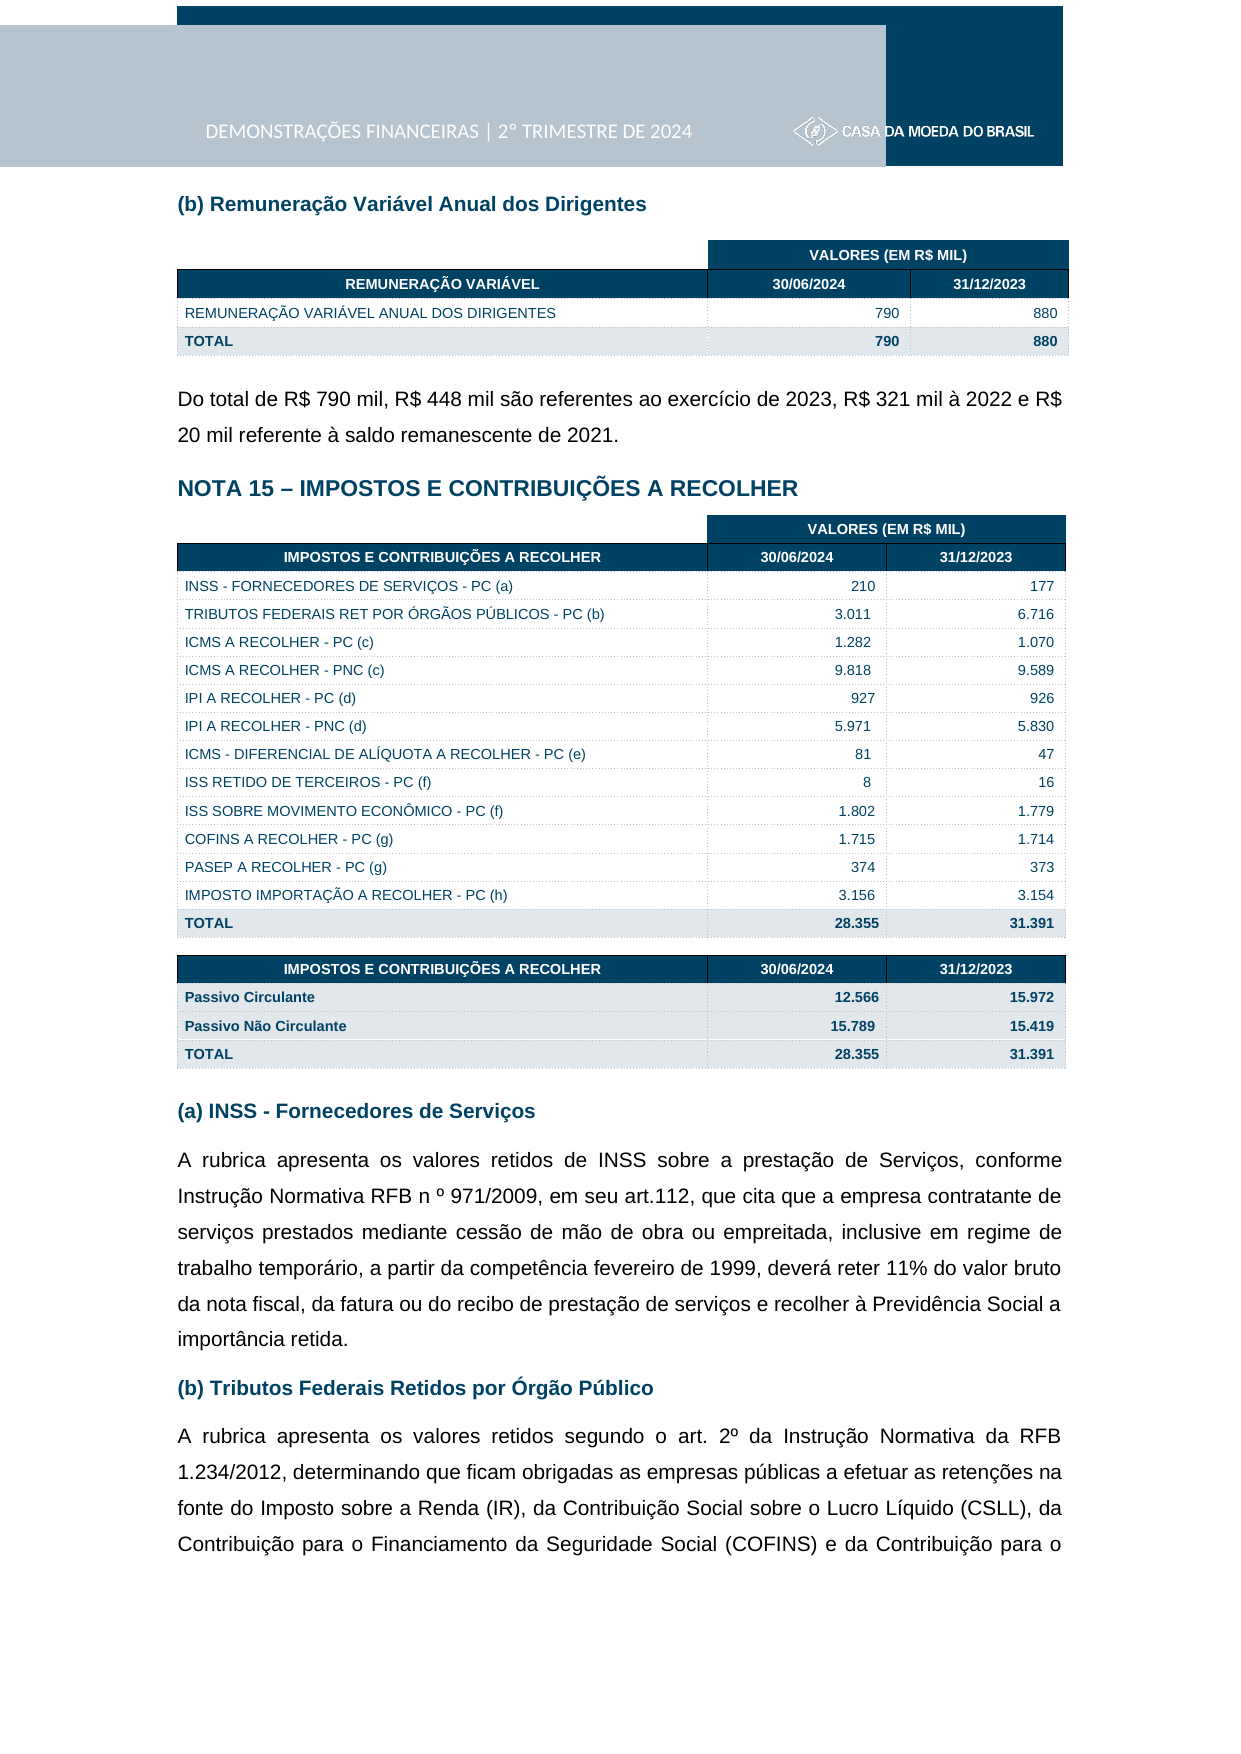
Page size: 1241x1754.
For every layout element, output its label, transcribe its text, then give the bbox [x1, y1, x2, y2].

table_cell REMUNERAÇÃO VARIÁVEL ANUAL DOS DIRIGENTES [177, 298, 707, 327]
table_cell 1.070 [886, 628, 1066, 656]
table_cell 1.802 [707, 796, 886, 824]
table_cell ICMS A RECOLHER - PNC (c) [177, 656, 707, 684]
table_cell 1.715 [707, 824, 886, 852]
table_cell TOTAL [177, 1040, 707, 1068]
table_header VALORES (EM R$ MIL) [708, 240, 1069, 269]
table_cell 3.156 [707, 881, 886, 909]
table_cell 927 [707, 684, 886, 712]
table_cell 1.282 [707, 628, 886, 656]
table_cell 790 [708, 298, 911, 327]
table_cell 15.419 [886, 1011, 1066, 1039]
table_header [177, 240, 707, 269]
table_cell 1.779 [886, 796, 1066, 824]
table_cell 30/06/2024 [708, 544, 886, 571]
table_cell 15.972 [886, 983, 1066, 1011]
table_header VALORES (EM R$ MIL) [707, 515, 1066, 543]
text Do total de R$ 790 mil, R$ 448 mil são referentes ao exercício de 2023, R$ 321 mil à 2022 e R$ 20 mil referente à saldo remanescente de 2021. [177, 387, 1063, 447]
table_cell 28.355 [707, 909, 886, 937]
table_cell 28.355 [707, 1040, 886, 1068]
table_cell ICMS - DIFERENCIAL DE ALÍQUOTA A RECOLHER - PC (e) [177, 740, 707, 768]
table_cell IMPOSTOS E CONTRIBUIÇÕES A RECOLHER [178, 956, 707, 983]
table_cell 3.154 [886, 881, 1066, 909]
table_cell TOTAL [177, 327, 707, 355]
table_cell ISS SOBRE MOVIMENTO ECONÔMICO - PC (f) [177, 796, 707, 824]
table_cell IMPOSTO IMPORTAÇÃO A RECOLHER - PC (h) [177, 881, 707, 909]
table_cell IMPOSTOS E CONTRIBUIÇÕES A RECOLHER [178, 544, 707, 571]
text A rubrica apresenta os valores retidos segundo o art. 2º da Instrução Normativa da RFB 1.234/2012, determinando que ficam obrigadas as empresas públicas a efetuar as retenções na fonte do Imposto sobre a Renda (IR), da Contribuição Social sobre o Lucro Líquido (CSLL), da Contribuição para o Financiamento da Seguridade Social (COFINS) e da Contribuição para o [177, 1424, 1063, 1556]
table_cell 374 [707, 853, 886, 881]
table_cell 790 [708, 327, 911, 355]
table_cell 926 [886, 684, 1066, 712]
table_header [177, 515, 707, 543]
table_cell [707, 937, 886, 954]
table_cell 6.716 [886, 599, 1066, 627]
table_cell COFINS A RECOLHER - PC (g) [177, 824, 707, 852]
table_cell 5.971 [707, 712, 886, 740]
table_cell Passivo Não Circulante [177, 1011, 707, 1039]
table_cell Passivo Circulante [177, 983, 707, 1011]
table_cell [886, 937, 1066, 954]
table_cell 373 [886, 853, 1066, 881]
table_cell 31.391 [886, 909, 1066, 937]
table_cell 31.391 [886, 1040, 1066, 1068]
table_cell [177, 937, 707, 954]
table_cell 31/12/2023 [887, 544, 1065, 571]
table_cell 177 [886, 571, 1066, 599]
table_cell 880 [911, 327, 1069, 355]
table_cell 9.589 [886, 656, 1066, 684]
table_cell ICMS A RECOLHER - PC (c) [177, 628, 707, 656]
table_cell 880 [911, 298, 1069, 327]
text (a) INSS - Fornecedores de Serviços [177, 1099, 1063, 1123]
table_cell TOTAL [177, 909, 707, 937]
table_cell IPI A RECOLHER - PNC (d) [177, 712, 707, 740]
table_cell 30/06/2024 [708, 270, 910, 298]
text (b) Tributos Federais Retidos por Órgão Público [177, 1376, 1063, 1400]
table_cell 81 [707, 740, 886, 768]
table_cell ISS RETIDO DE TERCEIROS - PC (f) [177, 768, 707, 796]
table_cell 31/12/2023 [911, 270, 1068, 298]
table_cell 12.566 [707, 983, 886, 1011]
table_cell 8 [707, 768, 886, 796]
table_cell 15.789 [707, 1011, 886, 1039]
table_cell 9.818 [707, 656, 886, 684]
table_cell PASEP A RECOLHER - PC (g) [177, 853, 707, 881]
table_cell TRIBUTOS FEDERAIS RET POR ÓRGÃOS PÚBLICOS - PC (b) [177, 599, 707, 627]
table_cell 30/06/2024 [708, 956, 886, 983]
table_cell 5.830 [886, 712, 1066, 740]
table_cell IPI A RECOLHER - PC (d) [177, 684, 707, 712]
text A rubrica apresenta os valores retidos de INSS sobre a prestação de Serviços, conforme Instrução Normativa RFB n º 971/2009, em seu art.112, que cita que a empresa contratante de serviços prestados mediante cessão de mão de obra ou empreitada, inclusive em regime de trabalho temporário, a partir da competência fevereiro de 1999, deverá reter 11% do valor bruto da nota fiscal, da fatura ou do recibo de prestação de serviços e recolher à Previdência Social a importância retida. [177, 1148, 1063, 1351]
table_cell 3.011 [707, 599, 886, 627]
table_cell INSS - FORNECEDORES DE SERVIÇOS - PC (a) [177, 571, 707, 599]
table_cell REMUNERAÇÃO VARIÁVEL [178, 270, 707, 298]
table_cell 1.714 [886, 824, 1066, 852]
table_cell 31/12/2023 [887, 956, 1065, 983]
table_cell 210 [707, 571, 886, 599]
table_cell 47 [886, 740, 1066, 768]
subtitle NOTA 15 – IMPOSTOS E CONTRIBUIÇÕES A RECOLHER [177, 475, 1063, 502]
text (b) Remuneração Variável Anual dos Dirigentes [177, 192, 1063, 216]
table_cell 16 [886, 768, 1066, 796]
